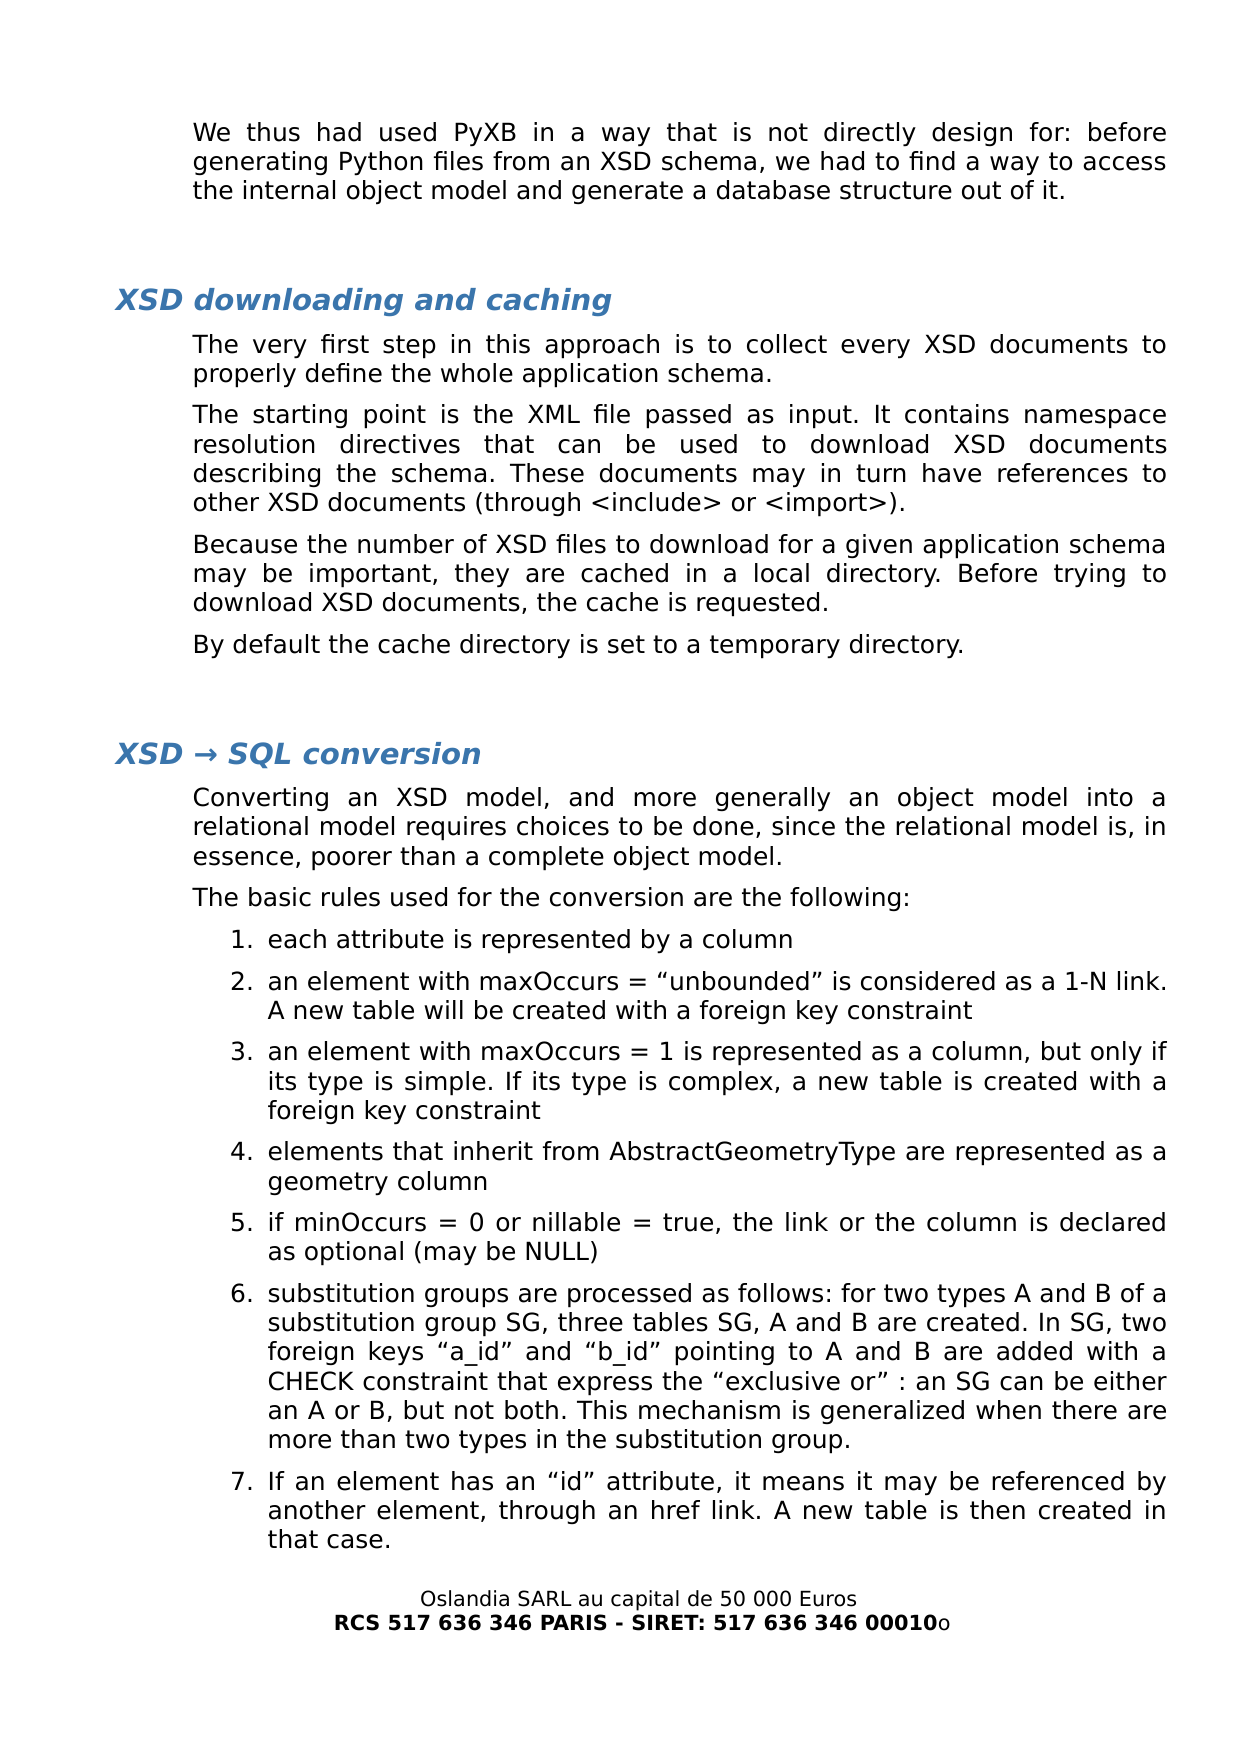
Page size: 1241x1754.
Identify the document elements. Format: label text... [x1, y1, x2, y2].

list each attribute is represented by a column [230, 925, 1168, 954]
subtitle XSD → SQL conversion [116, 737, 1168, 771]
text We thus had used PyXB in a way that is not directly design for: before generating Python files from an XSD schema, we had to find a way to access the internal object model and generate a database structure out of it. [192, 118, 1168, 206]
list an element with maxOccurs = 1 is represented as a column, but only if its type is simple. If its type is complex, a new table is created with a foreign key constraint [230, 1037, 1168, 1125]
list substitution groups are processed as follows: for two types A and B of a substitution group SG, three tables SG, A and B are created. In SG, two foreign keys “a_id” and “b_id” pointing to A and B are added with a CHECK constraint that express the “exclusive or” : an SG can be either an A or B, but not both. This mechanism is generalized when there are more than two types in the substitution group. [230, 1279, 1168, 1454]
list elements that inherit from AbstractGeometryType are represented as a geometry column [230, 1137, 1168, 1196]
text Converting an XSD model, and more generally an object model into a relational model requires choices to be done, since the relational model is, in essence, poorer than a complete object model. [192, 783, 1168, 871]
text The basic rules used for the conversion are the following: [192, 883, 1168, 912]
text The starting point is the XML file passed as input. It contains namespace resolution directives that can be used to download XSD documents describing the schema. These documents may in turn have references to other XSD documents (through <include> or <import>). [192, 401, 1168, 517]
list if minOccurs = 0 or nillable = true, the link or the column is declared as optional (may be NULL) [230, 1208, 1168, 1267]
list If an element has an “id” attribute, it means it may be referenced by another element, through an href link. A new table is then created in that case. [230, 1467, 1168, 1554]
text By default the cache directory is set to a temporary directory. [192, 630, 1168, 659]
subtitle XSD downloading and caching [116, 283, 1168, 317]
text Because the number of XSD files to download for a given application schema may be important, they are cached in a local directory. Before trying to download XSD documents, the cache is requested. [192, 530, 1168, 617]
list an element with maxOccurs = “unbounded” is considered as a 1-N link. A new table will be created with a foreign key constraint [230, 967, 1168, 1025]
text The very first step in this approach is to collect every XSD documents to properly define the whole application schema. [192, 330, 1168, 388]
